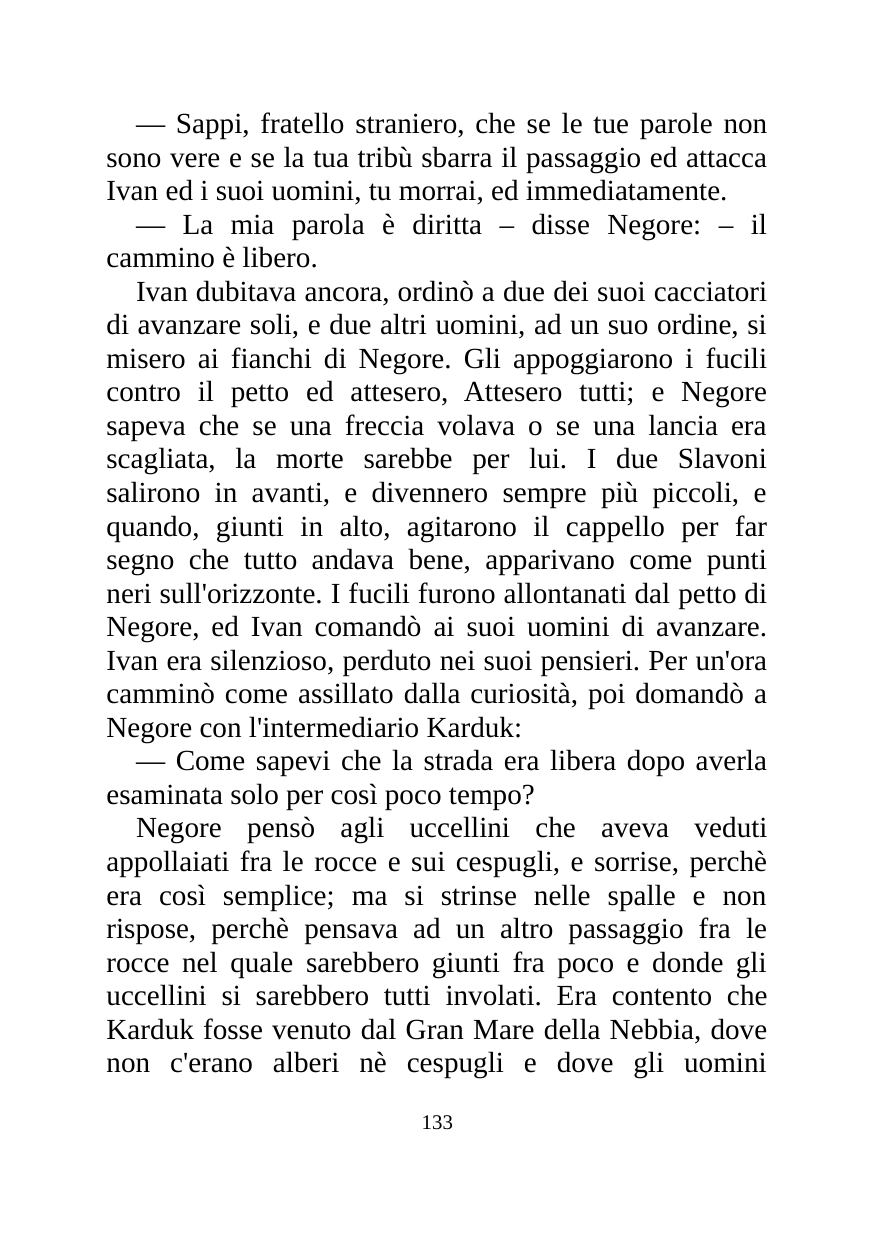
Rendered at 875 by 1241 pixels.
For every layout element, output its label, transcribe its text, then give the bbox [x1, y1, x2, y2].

text — La mia parola è diritta – disse Negore: – il cammino è libero. [106, 207, 768, 274]
text Ivan dubitava ancora, ordinò a due dei suoi cacciatori di avanzare soli, e due altri uomini, ad un suo ordine, si misero ai fianchi di Negore. Gli appoggiarono i fucili contro il petto ed attesero, Attesero tutti; e Negore sapeva che se una freccia volava o se una lancia era scagliata, la morte sarebbe per lui. I due Slavoni salirono in avanti, e divennero sempre più piccoli, e quando, giunti in alto, agitarono il cappello per far segno che tutto andava bene, apparivano come punti neri sull'orizzonte. I fucili furono allontanati dal petto di Negore, ed Ivan comandò ai suoi uomini di avanzare. Ivan era silenzioso, perduto nei suoi pensieri. Per un'ora camminò come assillato dalla curiosità, poi domandò a Negore con l'intermediario Karduk: [106, 274, 768, 743]
text — Sappi, fratello straniero, che se le tue parole non sono vere e se la tua tribù sbarra il passaggio ed attacca Ivan ed i suoi uomini, tu morrai, ed immediatamente. [106, 106, 768, 207]
text — Come sapevi che la strada era libera dopo averla esaminata solo per così poco tempo? [106, 743, 768, 811]
text Negore pensò agli uccellini che aveva veduti appollaiati fra le rocce e sui cespugli, e sorrise, perchè era così semplice; ma si strinse nelle spalle e non rispose, perchè pensava ad un altro passaggio fra le rocce nel quale sarebbero giunti fra poco e donde gli uccellini si sarebbero tutti involati. Era contento che Karduk fosse venuto dal Gran Mare della Nebbia, dove non c'erano alberi nè cespugli e dove gli uomini [106, 811, 768, 1079]
